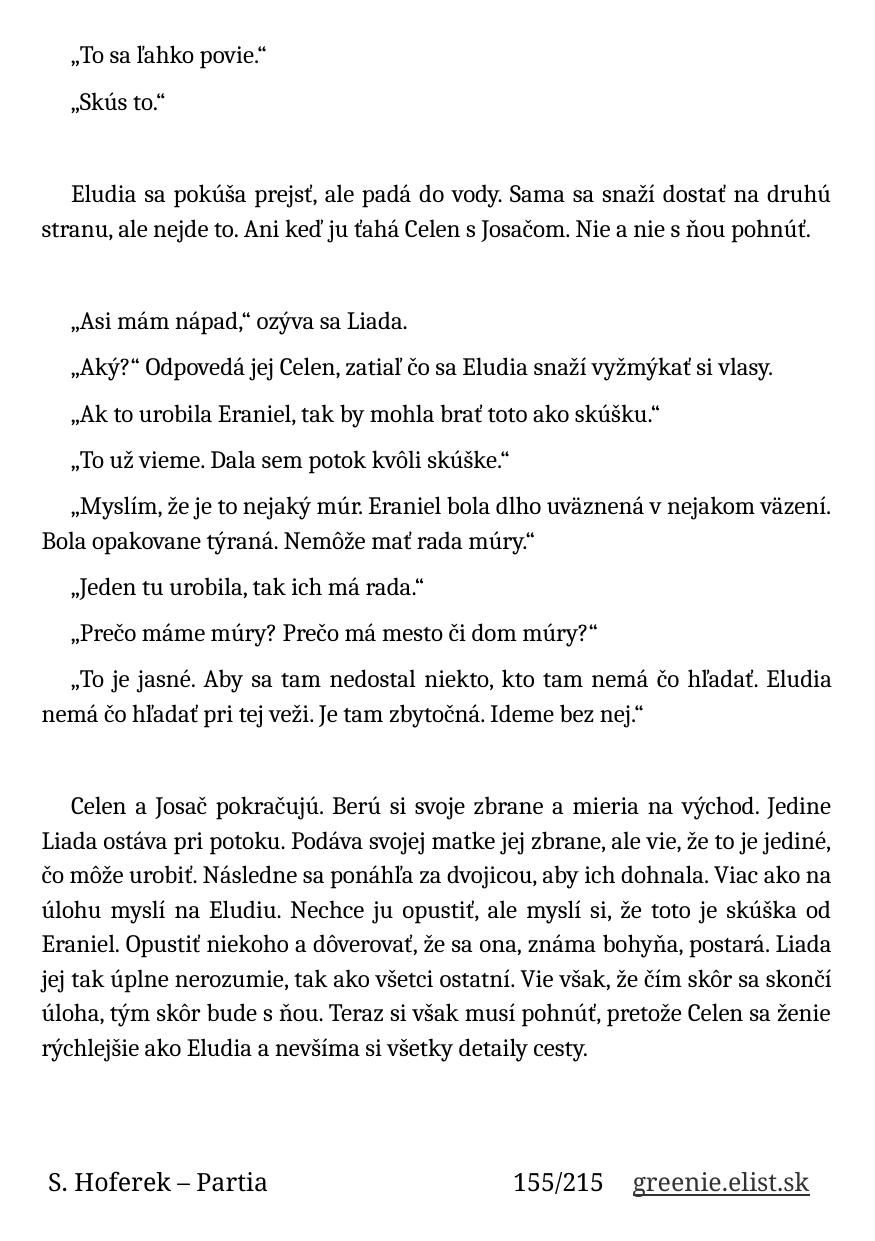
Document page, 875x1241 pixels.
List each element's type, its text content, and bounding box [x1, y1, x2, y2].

text „To je jasné. Aby sa tam nedostal niekto, kto tam nemá čo hľadať. Eludia nemá čo hľadať pri tej veži. Je tam zbytočná. Ideme bez nej.“ [41, 665, 833, 728]
text „Jeden tu urobila, tak ich má rada.“ [41, 573, 833, 602]
text „Prečo máme múry? Prečo má mesto či dom múry?“ [41, 619, 833, 648]
text „Ak to urobila Eraniel, tak by mohla brať toto ako skúšku.“ [41, 399, 833, 428]
text Celen a Josač pokračujú. Berú si svoje zbrane a mieria na východ. Jedine Liada ostáva pri potoku. Podáva svojej matke jej zbrane, ale vie, že to je jediné, čo môže urobiť. Následne sa ponáhľa za dvojicou, aby ich dohnala. Viac ako na úlohu myslí na Eludiu. Nechce ju opustiť, ale myslí si, že toto je skúška od Eraniel. Opustiť niekoho a dôverovať, že sa ona, známa bohyňa, postará. Liada jej tak úplne nerozumie, tak ako všetci ostatní. Vie však, že čím skôr sa skončí úloha, tým skôr bude s ňou. Teraz si však musí pohnúť, pretože Celen sa ženie rýchlejšie ako Eludia a nevšíma si všetky detaily cesty. [41, 792, 833, 1062]
text „To sa ľahko povie.“ [41, 41, 833, 70]
text Eludia sa pokúša prejsť, ale padá do vody. Sama sa snaží dostať na druhú stranu, ale nejde to. Ani keď ju ťahá Celen s Josačom. Nie a nie s ňou pohnúť. [41, 180, 833, 243]
text „To už vieme. Dala sem potok kvôli skúške.“ [41, 446, 833, 474]
text „Myslím, že je to nejaký múr. Eraniel bola dlho uväznená v nejakom väzení. Bola opakovane týraná. Nemôže mať rada múry.“ [41, 492, 833, 555]
text „Asi mám nápad,“ ozýva sa Liada. [41, 307, 833, 336]
text „Skús to.“ [41, 88, 833, 116]
text „Aký?“ Odpovedá jej Celen, zatiaľ čo sa Eludia snaží vyžmýkať si vlasy. [41, 353, 833, 382]
